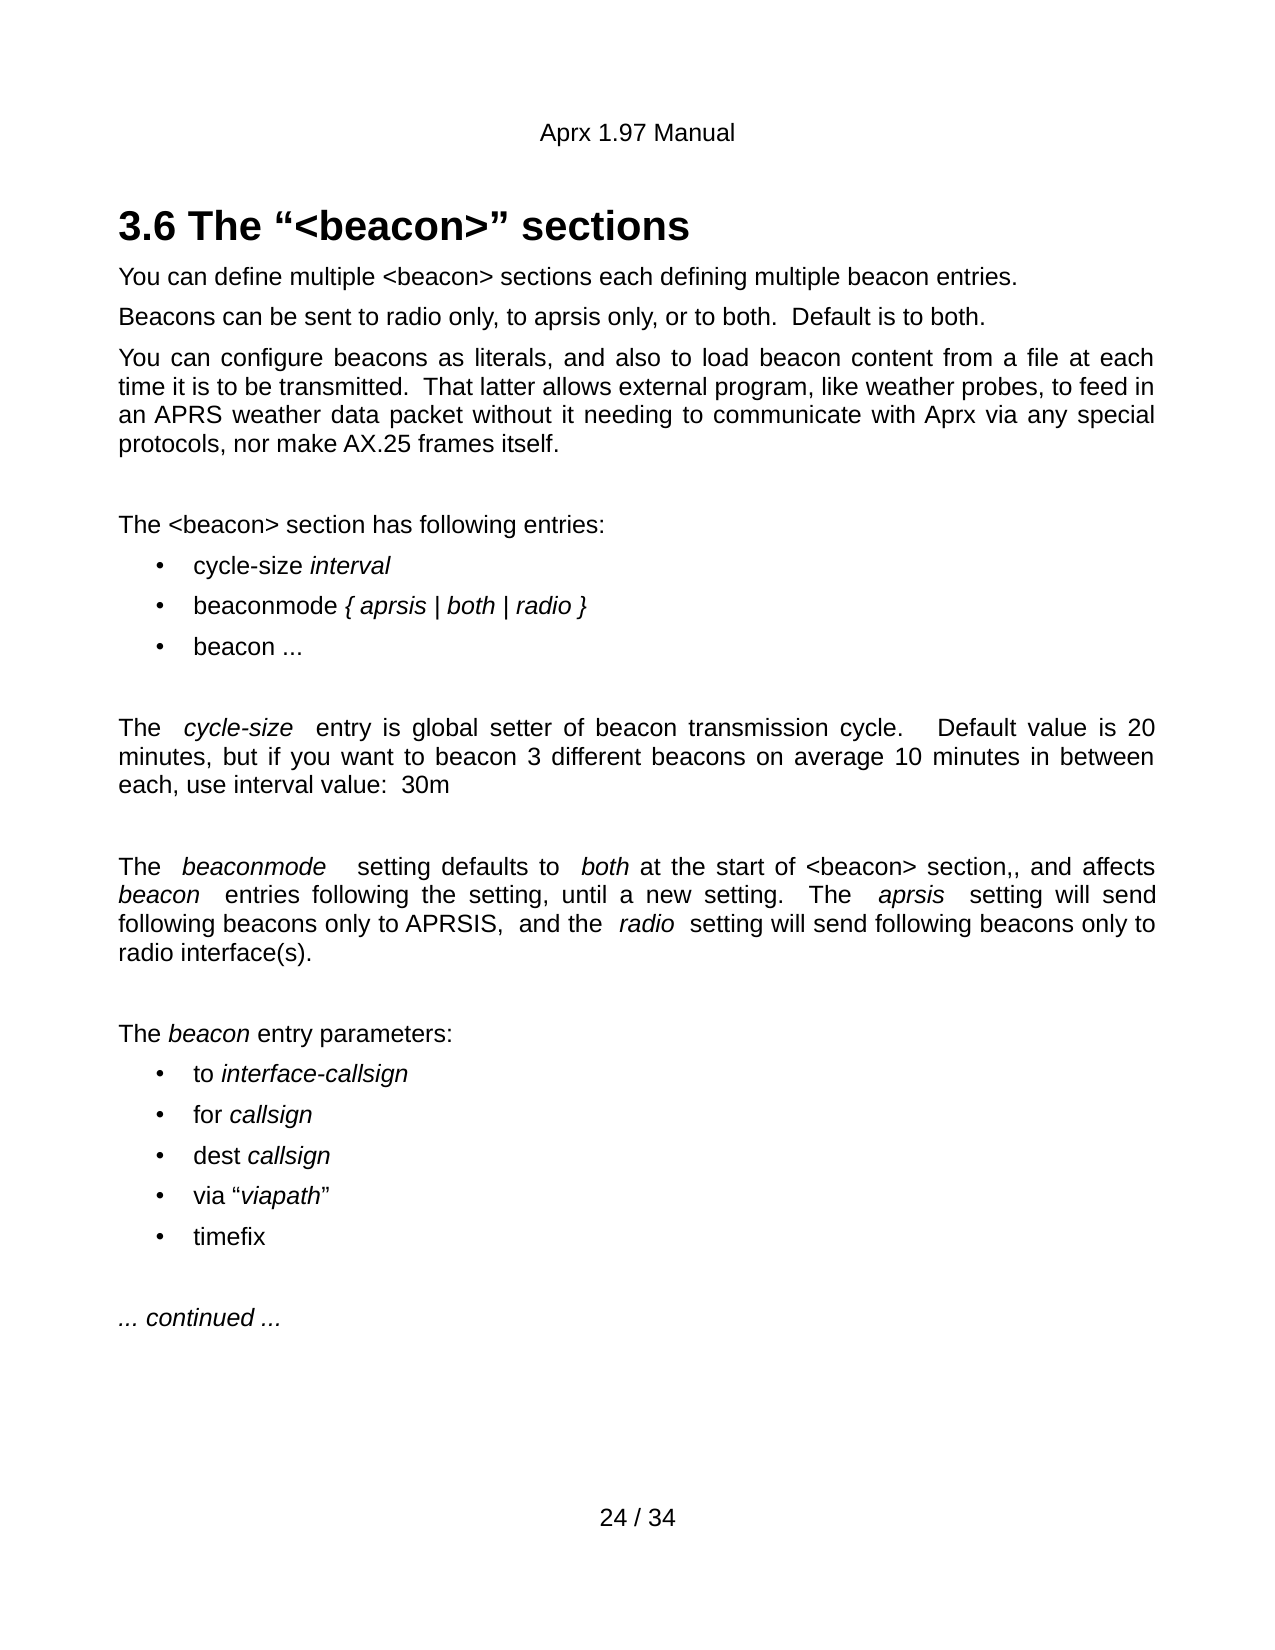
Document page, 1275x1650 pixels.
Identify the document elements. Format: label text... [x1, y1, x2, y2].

list dest callsign [156, 1141, 1157, 1169]
list to interface-callsign [156, 1059, 1157, 1088]
list beaconmode { aprsis | both | radio } [156, 591, 1157, 620]
text ... continued ... [118, 1303, 1157, 1332]
list for callsign [156, 1100, 1157, 1129]
text The <beacon> section has following entries: [118, 510, 1157, 539]
list timefix [156, 1222, 1157, 1251]
text The cycle-size entry is global setter of beacon transmission cycle. Default value is 20 minutes, but if you want to beacon 3 different beacons on average 10 minutes in between each, use interval value: 30m [118, 713, 1157, 799]
list cycle-size interval [156, 551, 1157, 579]
subtitle The “<beacon>” sections [118, 201, 1157, 249]
text Beacons can be sent to radio only, to aprsis only, or to both. Default is to both. [118, 302, 1157, 331]
text You can define multiple <beacon> sections each defining multiple beacon entries. [118, 262, 1157, 291]
list beacon ... [156, 632, 1157, 661]
text You can configure beacons as literals, and also to load beacon content from a file at each time it is to be transmitted. That latter allows external program, like weather probes, to feed in an APRS weather data packet without it needing to communicate with Aprx via any special protocols, nor make AX.25 frames itself. [118, 343, 1157, 458]
text The beacon entry parameters: [118, 1019, 1157, 1048]
list via “viapath” [156, 1181, 1157, 1210]
text The beaconmode setting defaults to both at the start of <beacon> section,, and affects beacon entries following the setting, until a new setting. The aprsis setting will send following beacons only to APRSIS, and the radio setting will send following beacons only to radio interface(s). [118, 852, 1157, 967]
